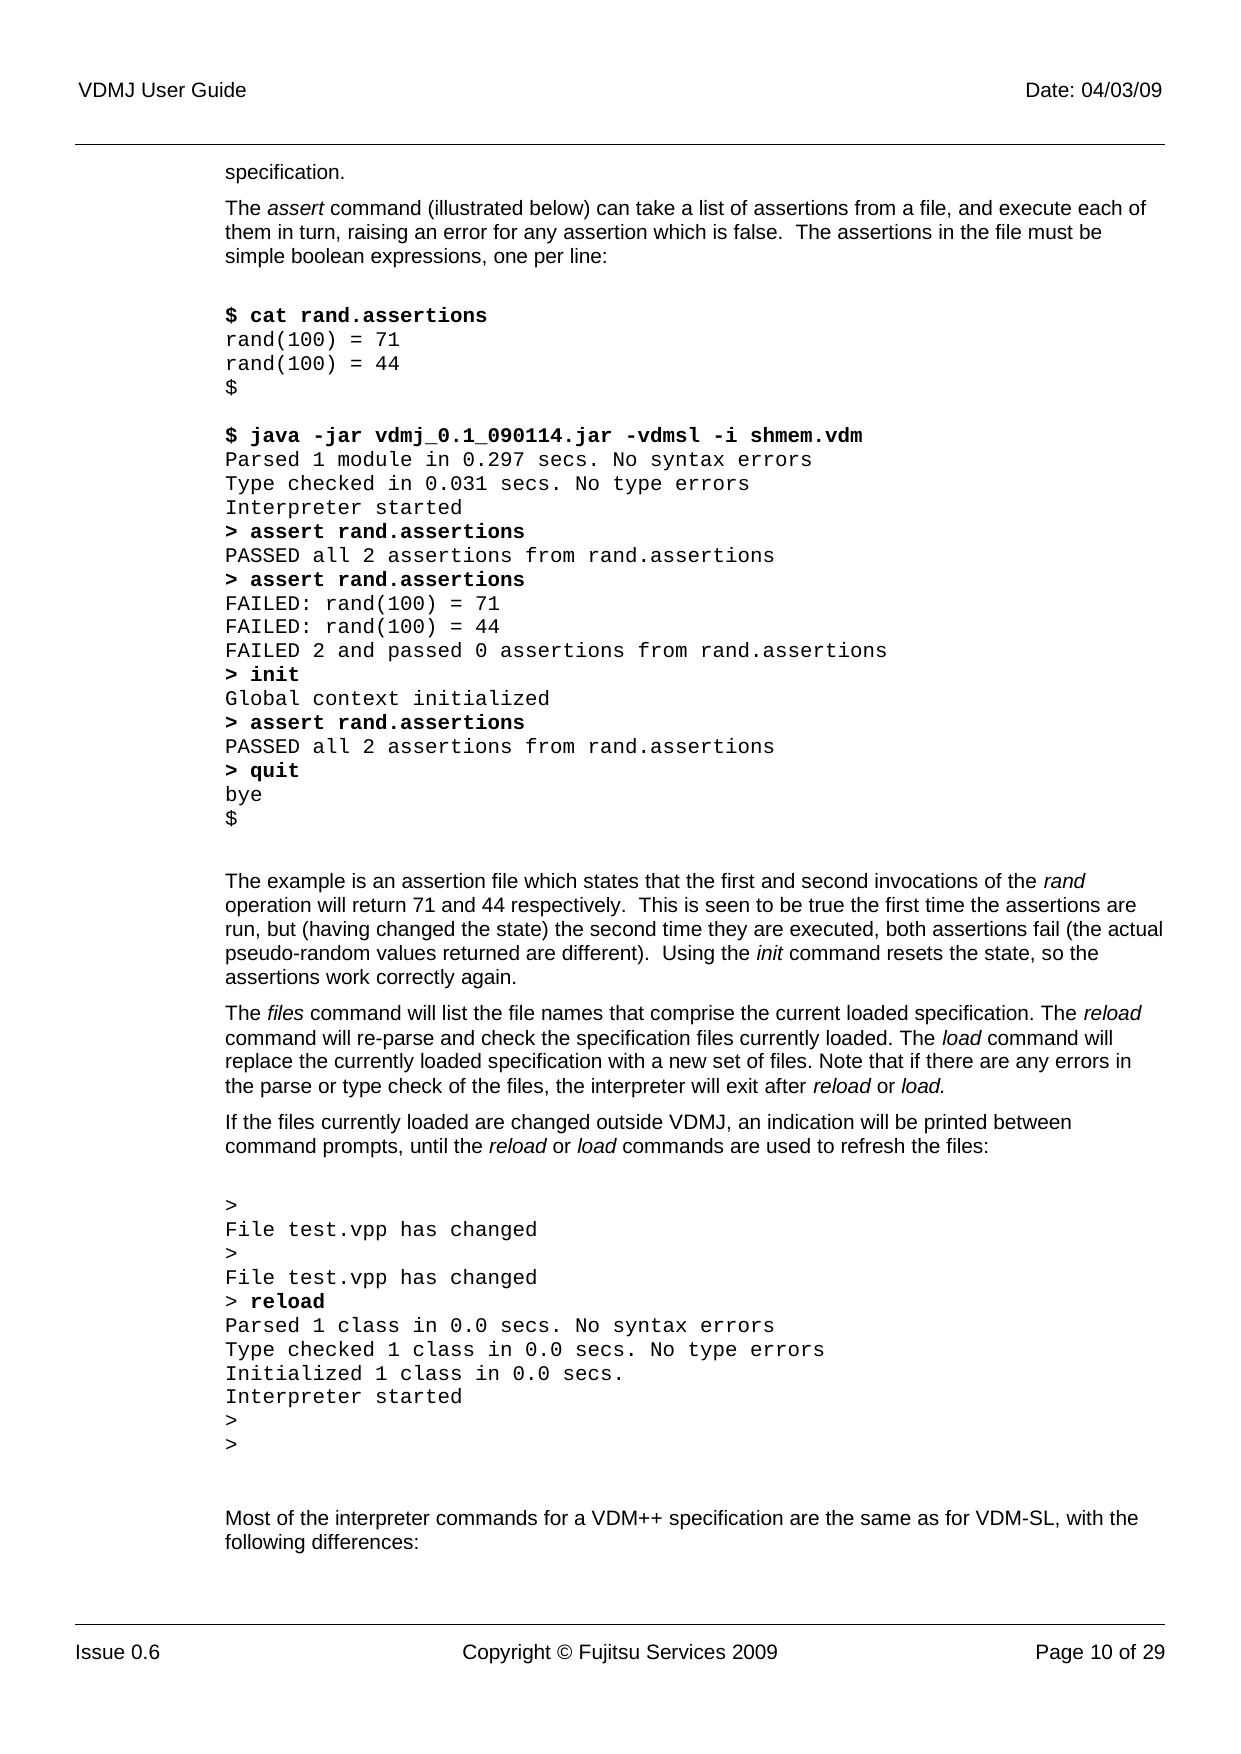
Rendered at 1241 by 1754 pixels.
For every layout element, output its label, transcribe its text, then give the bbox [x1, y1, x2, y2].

text > assert rand.assertions [225, 568, 1165, 592]
text specification. [225, 160, 1165, 184]
text > quit [225, 760, 1165, 784]
text rand(100) = 71 [225, 329, 1165, 353]
text > [225, 1434, 1165, 1458]
text Parsed 1 module in 0.297 secs. No syntax errors [225, 449, 1165, 473]
text Most of the interpreter commands for a VDM++ specification are the same as for VDM-SL, with the following differences: [225, 1506, 1165, 1554]
text $ [225, 808, 1165, 832]
text PASSED all 2 assertions from rand.assertions [225, 736, 1165, 760]
text > assert rand.assertions [225, 712, 1165, 736]
text Initialized 1 class in 0.0 secs. [225, 1362, 1165, 1386]
text PASSED all 2 assertions from rand.assertions [225, 544, 1165, 568]
text The files command will list the file names that comprise the current loaded specification. The reload command will re-parse and check the specification files currently loaded. The load command will replace the currently loaded specification with a new set of files. Note that if there are any errors in the parse or type check of the files, the interpreter will exit after reload or load. [225, 1001, 1165, 1098]
text Type checked in 0.031 secs. No type errors [225, 473, 1165, 497]
text Type checked 1 class in 0.0 secs. No type errors [225, 1338, 1165, 1362]
text > [225, 1195, 1165, 1219]
text FAILED 2 and passed 0 assertions from rand.assertions [225, 640, 1165, 664]
text bye [225, 784, 1165, 808]
text > [225, 1243, 1165, 1267]
text $ [225, 377, 1165, 401]
text The example is an assertion file which states that the first and second invocations of the rand operation will return 71 and 44 respectively. This is seen to be true the first time the assertions are run, but (having changed the state) the second time they are executed, both assertions fail (the actual pseudo-random values returned are different). Using the init command resets the state, so the assertions work correctly again. [225, 868, 1165, 989]
text > init [225, 664, 1165, 688]
text File test.vpp has changed [225, 1267, 1165, 1291]
text File test.vpp has changed [225, 1219, 1165, 1243]
text Interpreter started [225, 497, 1165, 521]
text > reload [225, 1291, 1165, 1314]
text > assert rand.assertions [225, 521, 1165, 544]
text FAILED: rand(100) = 44 [225, 616, 1165, 640]
text FAILED: rand(100) = 71 [225, 592, 1165, 616]
text Parsed 1 class in 0.0 secs. No syntax errors [225, 1314, 1165, 1338]
text Global context initialized [225, 688, 1165, 712]
text If the files currently loaded are changed outside VDMJ, an indication will be printed between command prompts, until the reload or load commands are used to refresh the files: [225, 1110, 1165, 1158]
text The assert command (illustrated below) can take a list of assertions from a file, and execute each of them in turn, raising an error for any assertion which is false. The assertions in the file must be simple boolean expressions, one per line: [225, 196, 1165, 268]
text $ cat rand.assertions [225, 305, 1165, 329]
text rand(100) = 44 [225, 353, 1165, 377]
text $ java -jar vdmj_0.1_090114.jar -vdmsl -i shmem.vdm [225, 425, 1165, 449]
text > [225, 1410, 1165, 1434]
text Interpreter started [225, 1386, 1165, 1410]
